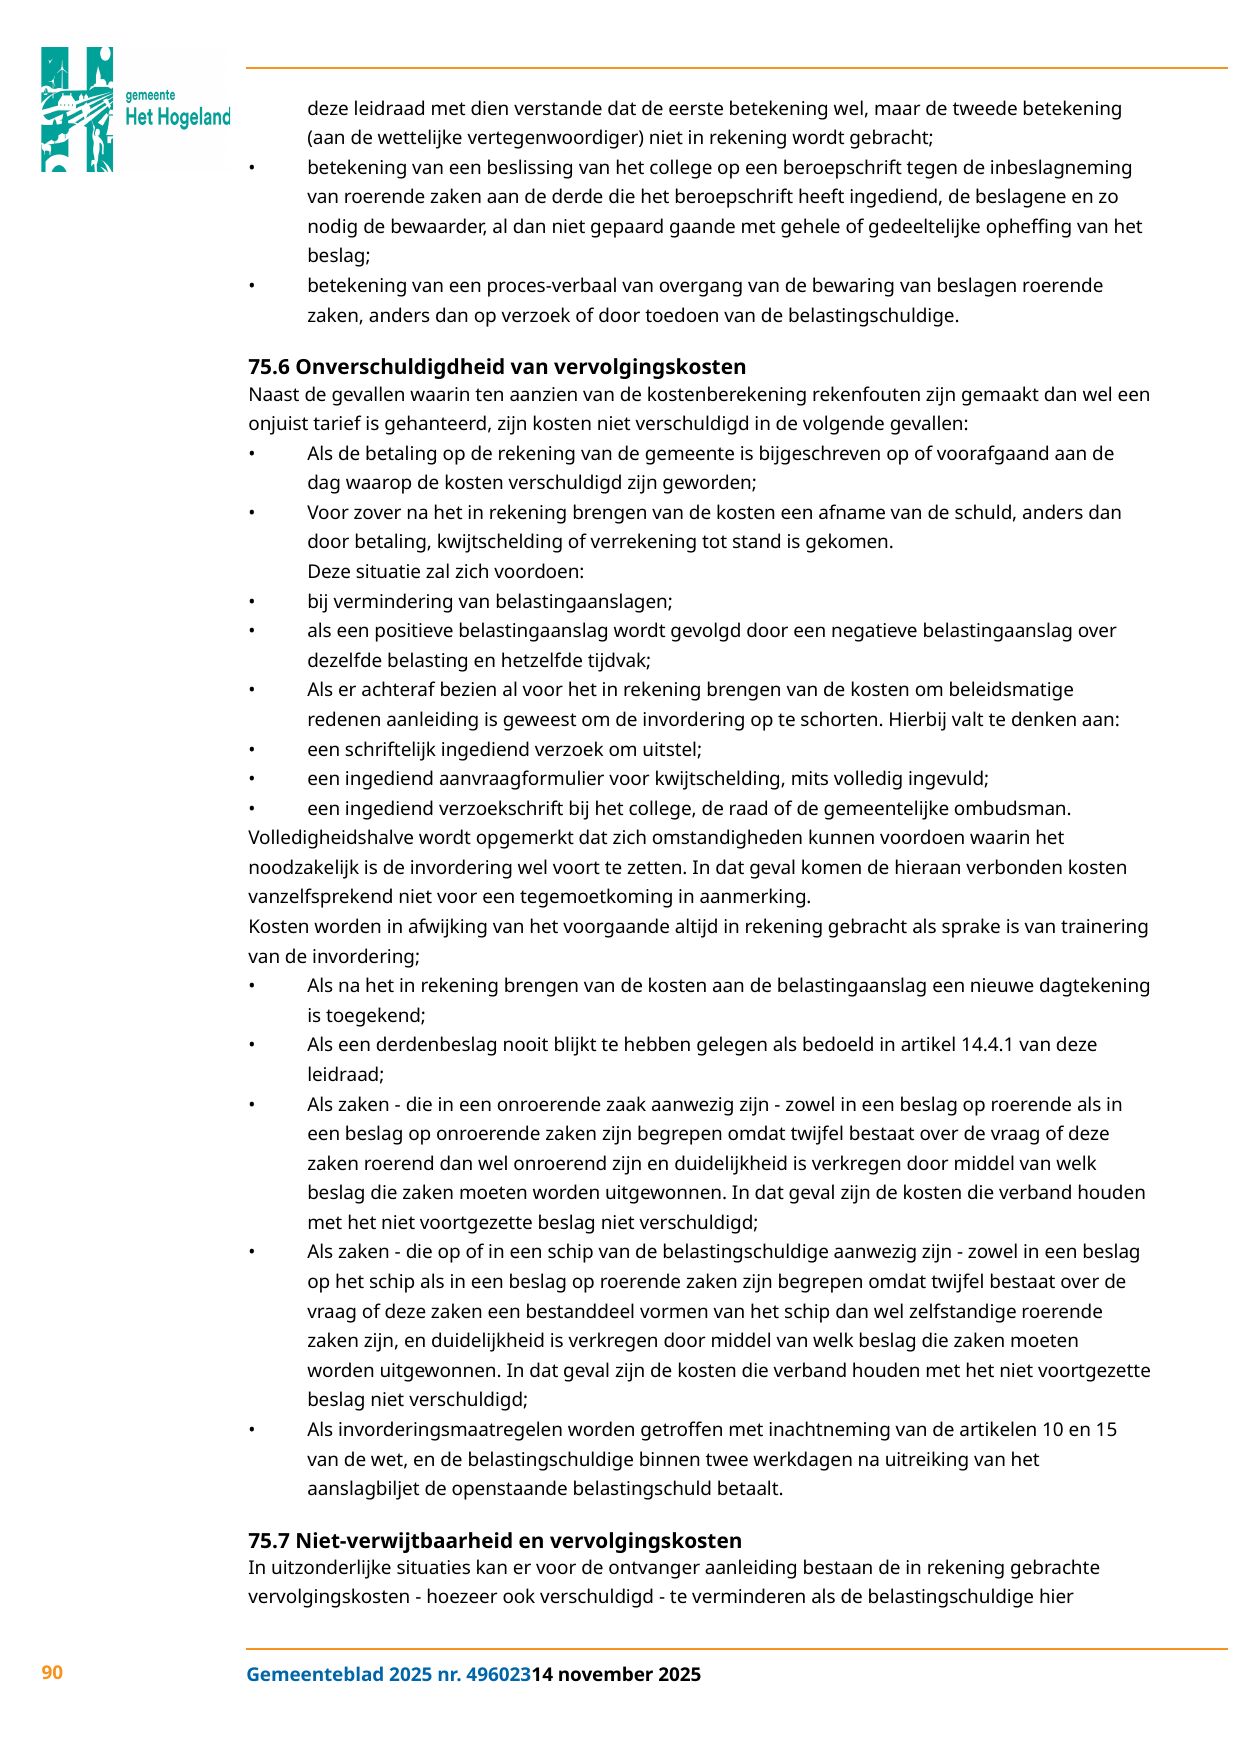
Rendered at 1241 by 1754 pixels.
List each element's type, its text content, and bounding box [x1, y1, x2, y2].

list een schriftelijk ingediend verzoek om uitstel; [248, 736, 1152, 761]
list een ingediend aanvraagformulier voor kwijtschelding, mits volledig ingevuld; [248, 765, 1152, 791]
list Als zaken - die in een onroerende zaak aanwezig zijn - zowel in een beslag op roerende als in een beslag op onroerende zaken zijn begrepen omdat twijfel bestaat over de vraag of deze zaken roerend dan wel onroerend zijn en duidelijkheid is verkregen door middel van welk beslag die zaken moeten worden uitgewonnen. In dat geval zijn de kosten die verband houden met het niet voortgezette beslag niet verschuldigd; [248, 1091, 1152, 1235]
picture [41, 47, 231, 172]
list Als zaken - die op of in een schip van de belastingschuldige aanwezig zijn - zowel in een beslag op het schip als in een beslag op roerende zaken zijn begrepen omdat twijfel bestaat over de vraag of deze zaken een bestanddeel vormen van het schip dan wel zelfstandige roerende zaken zijn, en duidelijkheid is verkregen door middel van welk beslag die zaken moeten worden uitgewonnen. In dat geval zijn de kosten die verband houden met het niet voortgezette beslag niet verschuldigd; [248, 1239, 1152, 1412]
text Naast de gevallen waarin ten aanzien van de kostenberekening rekenfouten zijn gemaakt dan wel een onjuist tarief is gehanteerd, zijn kosten niet verschuldigd in de volgende gevallen: [248, 381, 1152, 436]
list bij vermindering van belastingaanslagen; [248, 588, 1152, 613]
list Als er achteraf bezien al voor het in rekening brengen van de kosten om beleidsmatige redenen aanleiding is geweest om de invordering op te schorten. Hierbij valt te denken aan: [248, 677, 1152, 732]
list betekening van een proces-verbaal van overgang van de bewaring van beslagen roerende zaken, anders dan op verzoek of door toedoen van de belastingschuldige. [248, 272, 1152, 328]
list betekening van een beslissing van het college op een beroepschrift tegen de inbeslagneming van roerende zaken aan de derde die het beroepschrift heeft ingediend, de beslagene en zo nodig de bewaarder, al dan niet gepaard gaande met gehele of gedeeltelijke opheffing van het beslag; [248, 154, 1152, 268]
list Als na het in rekening brengen van de kosten aan de belastingaanslag een nieuwe dagtekening is toegekend; [248, 972, 1152, 1028]
text Volledigheidshalve wordt opgemerkt dat zich omstandigheden kunnen voordoen waarin het noodzakelijk is de invordering wel voort te zetten. In dat geval komen de hieraan verbonden kosten vanzelfsprekend niet voor een tegemoetkoming in aanmerking. [248, 824, 1152, 909]
list deze leidraad met dien verstande dat de eerste betekening wel, maar de tweede betekening (aan de wettelijke vertegenwoordiger) niet in rekening wordt gebracht; [248, 95, 1152, 150]
list Als een derdenbeslag nooit blijkt te hebben gelegen als bedoeld in artikel 14.4.1 van deze leidraad; [248, 1032, 1152, 1087]
text 75.7 Niet-verwijtbaarheid en vervolgingskosten [248, 1526, 1152, 1554]
list Voor zover na het in rekening brengen van de kosten een afname van de schuld, anders dan door betaling, kwijtschelding of verrekening tot stand is gekomen. [248, 499, 1152, 554]
text 75.6 Onverschuldigdheid van vervolgingskosten [248, 352, 1152, 381]
list een ingediend verzoekschrift bij het college, de raad of de gemeentelijke ombudsman. [248, 795, 1152, 821]
text Kosten worden in afwijking van het voorgaande altijd in rekening gebracht als sprake is van trainering van de invordering; [248, 913, 1152, 968]
list Als de betaling op de rekening van de gemeente is bijgeschreven op of voorafgaand aan de dag waarop de kosten verschuldigd zijn geworden; [248, 440, 1152, 495]
list Deze situatie zal zich voordoen: [248, 558, 1152, 584]
list als een positieve belastingaanslag wordt gevolgd door een negatieve belastingaanslag over dezelfde belasting en hetzelfde tijdvak; [248, 617, 1152, 673]
text In uitzonderlijke situaties kan er voor de ontvanger aanleiding bestaan de in rekening gebrachte vervolgingskosten - hoezeer ook verschuldigd - te verminderen als de belastingschuldige hier [248, 1554, 1152, 1609]
list Als invorderingsmaatregelen worden getroffen met inachtneming van de artikelen 10 en 15 van de wet, en de belastingschuldige binnen twee werkdagen na uitreiking van het aanslagbiljet de openstaande belastingschuld betaalt. [248, 1416, 1152, 1501]
